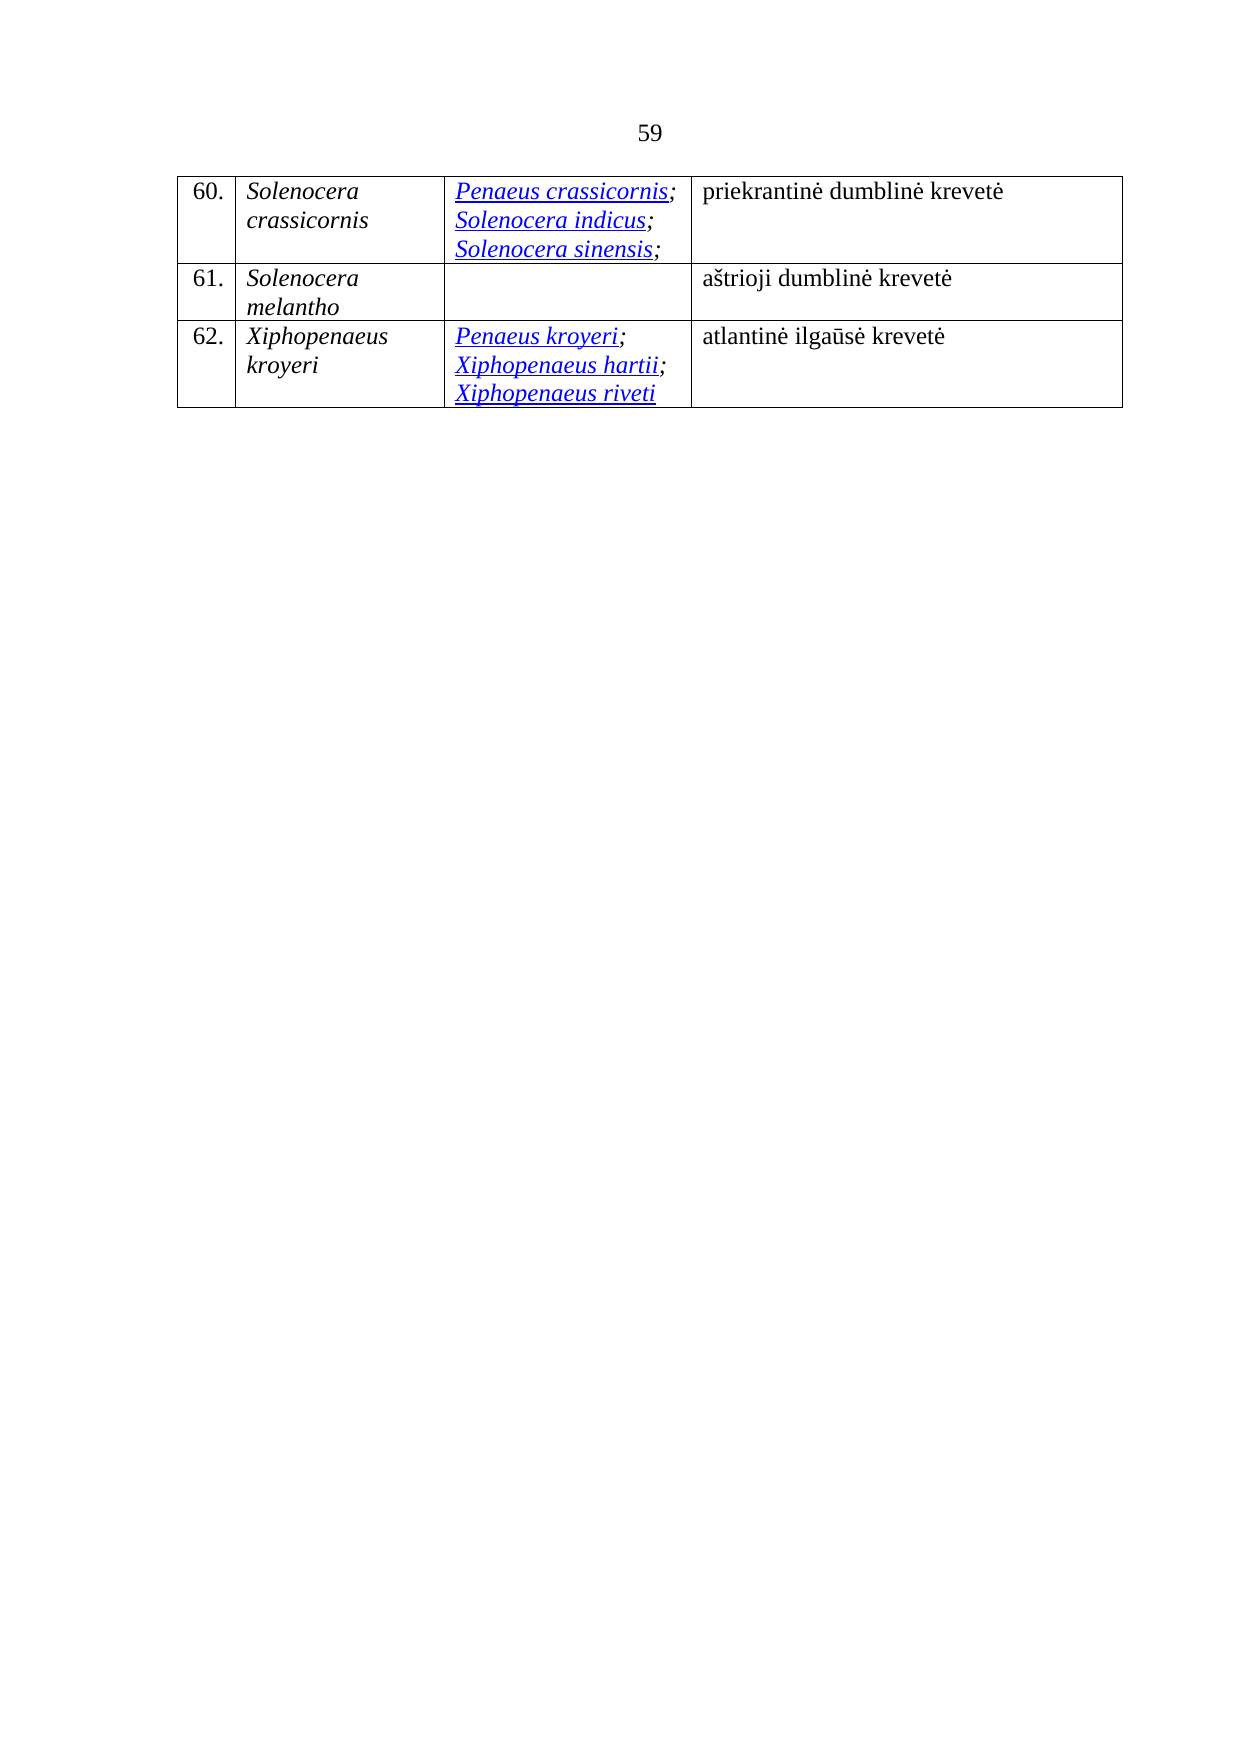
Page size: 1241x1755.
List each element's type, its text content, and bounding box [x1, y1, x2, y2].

table_cell aštrioji dumblinė krevetė [692, 264, 1122, 320]
table_cell 60. [178, 177, 235, 262]
table_cell Solenocera crassicornis [236, 177, 444, 262]
table_cell Xiphopenaeus kroyeri [236, 321, 444, 407]
table_cell priekrantinė dumblinė krevetė [692, 177, 1122, 262]
table_cell Solenocera melantho [236, 264, 444, 320]
table_cell atlantinė ilgaūsė krevetė [692, 321, 1122, 407]
table_cell 62. [178, 321, 235, 407]
table_cell [445, 264, 691, 320]
table_cell Penaeus kroyeri; Xiphopenaeus hartii; Xiphopenaeus riveti [445, 321, 691, 407]
table_cell 61. [178, 264, 235, 320]
table_cell Penaeus crassicornis; Solenocera indicus; Solenocera sinensis; [445, 177, 691, 262]
